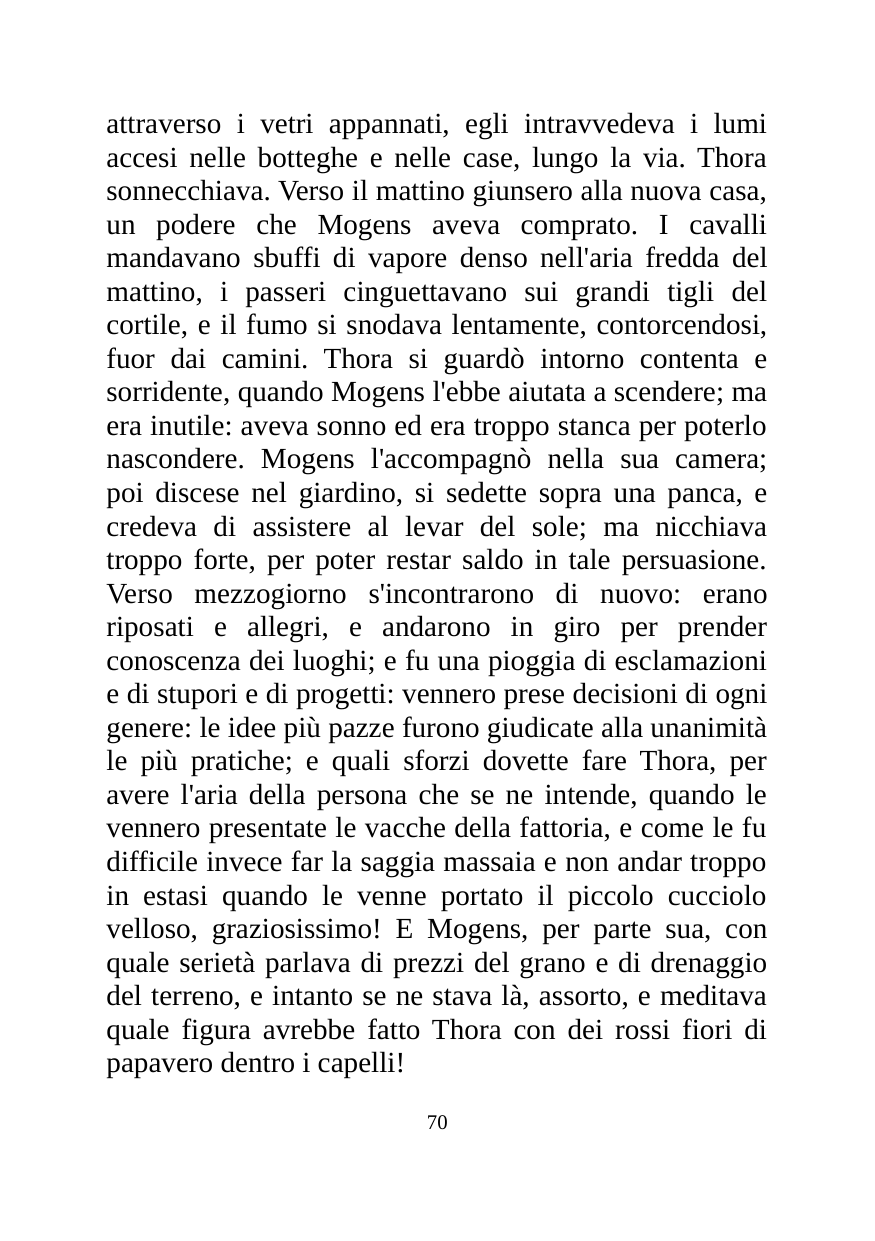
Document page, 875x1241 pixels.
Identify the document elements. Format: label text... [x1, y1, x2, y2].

text attraverso i vetri appannati, egli intravvedeva i lumi accesi nelle botteghe e nelle case, lungo la via. Thora sonnecchiava. Verso il mattino giunsero alla nuova casa, un podere che Mogens aveva comprato. I cavalli mandavano sbuffi di vapore denso nell'aria fredda del mattino, i passeri cinguettavano sui grandi tigli del cortile, e il fumo si snodava lentamente, contorcendosi, fuor dai camini. Thora si guardò intorno contenta e sorridente, quando Mogens l'ebbe aiutata a scendere; ma era inutile: aveva sonno ed era troppo stanca per poterlo nascondere. Mogens l'accompagnò nella sua camera; poi discese nel giardino, si sedette sopra una panca, e credeva di assistere al levar del sole; ma nicchiava troppo forte, per poter restar saldo in tale persuasione. Verso mezzogiorno s'incontrarono di nuovo: erano riposati e allegri, e andarono in giro per prender conoscenza dei luoghi; e fu una pioggia di esclamazioni e di stupori e di progetti: vennero prese decisioni di ogni genere: le idee più pazze furono giudicate alla unanimità le più pratiche; e quali sforzi dovette fare Thora, per avere l'aria della persona che se ne intende, quando le vennero presentate le vacche della fattoria, e come le fu difficile invece far la saggia massaia e non andar troppo in estasi quando le venne portato il piccolo cucciolo velloso, graziosissimo! E Mogens, per parte sua, con quale serietà parlava di prezzi del grano e di drenaggio del terreno, e intanto se ne stava là, assorto, e meditava quale figura avrebbe fatto Thora con dei rossi fiori di papavero dentro i capelli! [106, 106, 768, 1079]
